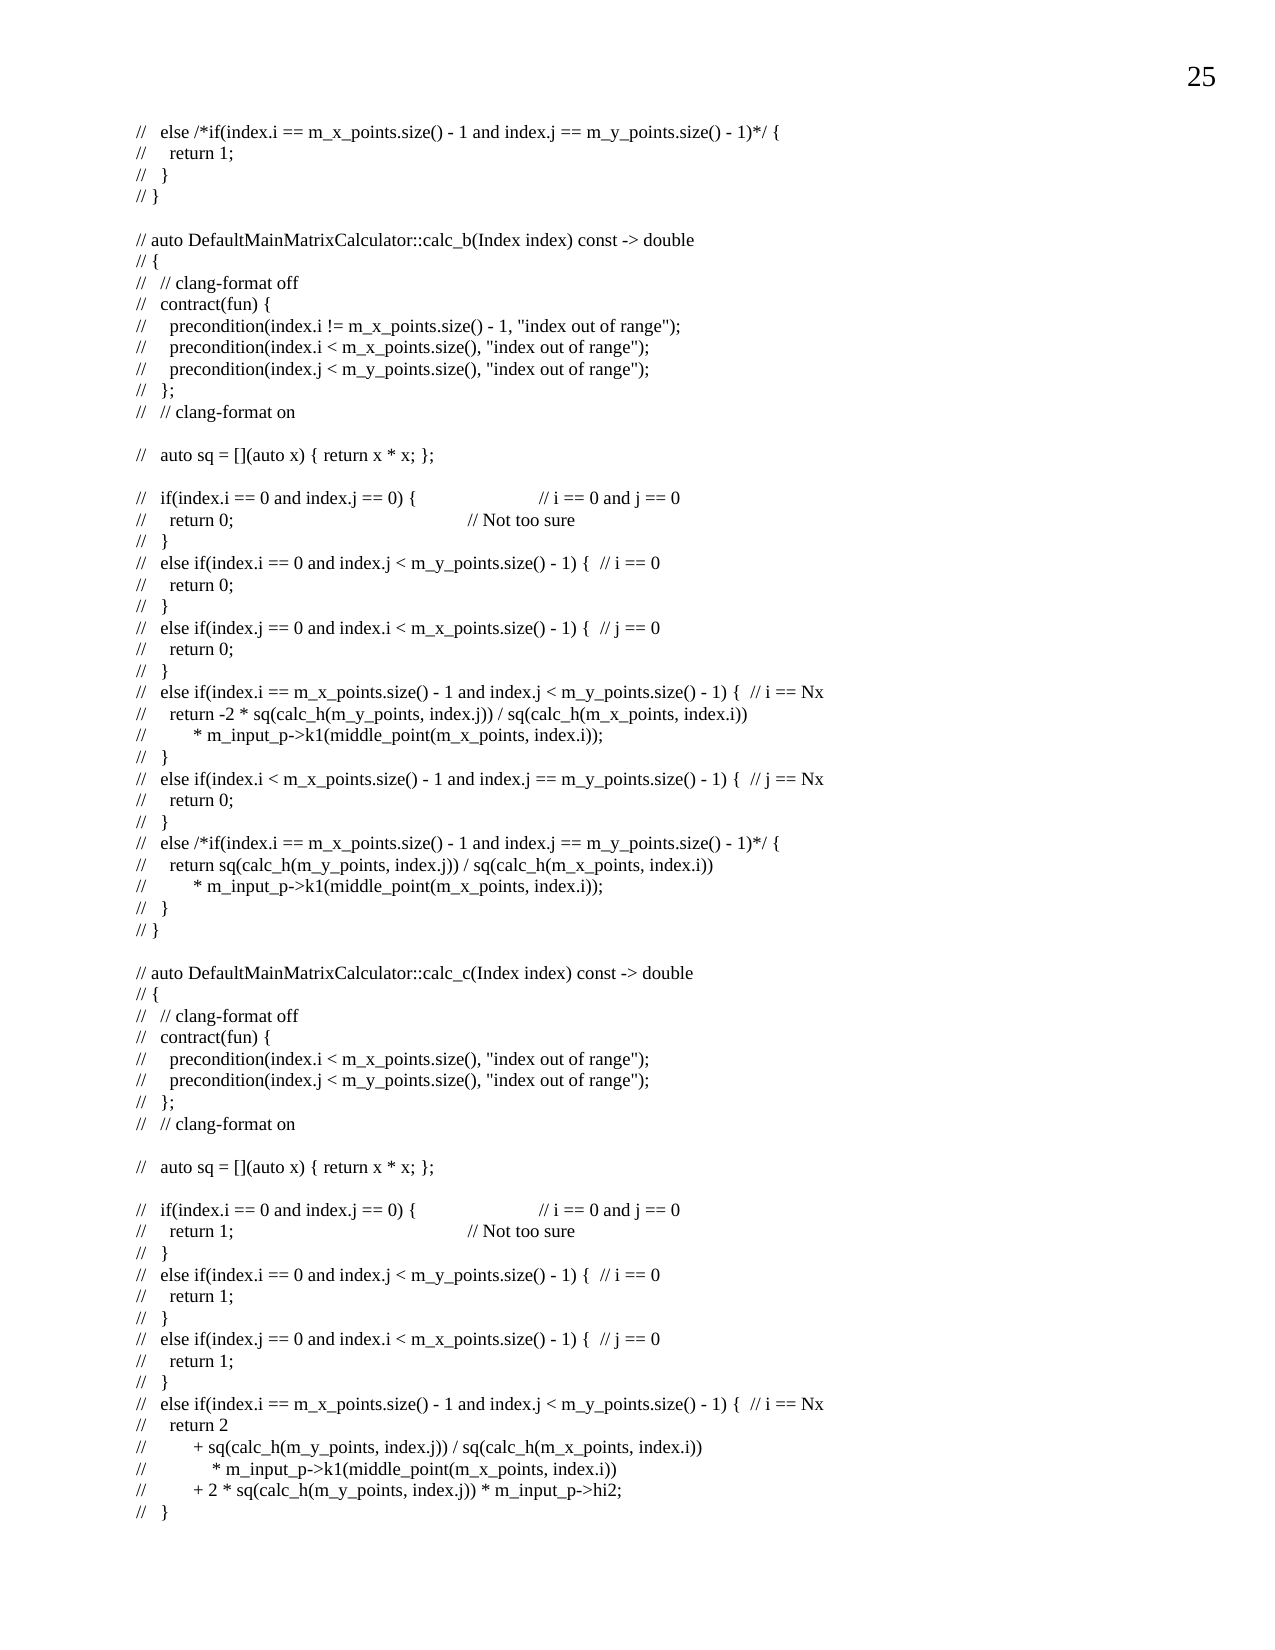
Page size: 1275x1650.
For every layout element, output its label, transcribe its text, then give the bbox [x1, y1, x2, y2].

text // } [133, 1501, 1214, 1522]
text // return 0; // Not too sure [133, 509, 1214, 530]
text // else if(index.i == 0 and index.j < m_y_points.size() - 1) { // i == 0 [133, 552, 1214, 573]
text // else if(index.j == 0 and index.i < m_x_points.size() - 1) { // j == 0 [133, 1328, 1214, 1350]
text // auto DefaultMainMatrixCalculator::calc_b(Index index) const -> double [133, 228, 1214, 250]
text // else if(index.i == m_x_points.size() - 1 and index.j < m_y_points.size() - 1) { // i == Nx [133, 681, 1214, 703]
text // else if(index.j == 0 and index.i < m_x_points.size() - 1) { // j == 0 [133, 617, 1214, 638]
text // // clang-format off [133, 272, 1214, 293]
text // } [133, 811, 1214, 832]
text // contract(fun) { [133, 293, 1214, 315]
text // else /*if(index.i == m_x_points.size() - 1 and index.j == m_y_points.size() - 1)*/ { [133, 832, 1214, 854]
text // } [133, 897, 1214, 918]
text // else if(index.i == 0 and index.j < m_y_points.size() - 1) { // i == 0 [133, 1263, 1214, 1285]
text // return 1; [133, 1285, 1214, 1307]
text // return 1; [133, 142, 1214, 164]
text // } [133, 746, 1214, 767]
text // precondition(index.i != m_x_points.size() - 1, "index out of range"); [133, 315, 1214, 336]
text // } [133, 1371, 1214, 1393]
text // precondition(index.j < m_y_points.size(), "index out of range"); [133, 1069, 1214, 1091]
text // * m_input_p->k1(middle_point(m_x_points, index.i)); [133, 724, 1214, 746]
text // } [133, 1242, 1214, 1263]
text // else if(index.i == m_x_points.size() - 1 and index.j < m_y_points.size() - 1) { // i == Nx [133, 1393, 1214, 1414]
text // auto sq = [](auto x) { return x * x; }; [133, 1156, 1214, 1177]
text // + sq(calc_h(m_y_points, index.j)) / sq(calc_h(m_x_points, index.i)) [133, 1436, 1214, 1457]
text // { [133, 250, 1214, 272]
text // }; [133, 379, 1214, 401]
text // return 0; [133, 638, 1214, 660]
text // precondition(index.i < m_x_points.size(), "index out of range"); [133, 1048, 1214, 1069]
text // return 1; // Not too sure [133, 1220, 1214, 1242]
text // } [133, 1307, 1214, 1328]
text // }; [133, 1091, 1214, 1112]
text // return -2 * sq(calc_h(m_y_points, index.j)) / sq(calc_h(m_x_points, index.i)) [133, 703, 1214, 724]
text // } [133, 595, 1214, 617]
text // } [133, 918, 1214, 940]
text // auto DefaultMainMatrixCalculator::calc_c(Index index) const -> double [133, 962, 1214, 983]
text // } [133, 185, 1214, 207]
text // precondition(index.i < m_x_points.size(), "index out of range"); [133, 336, 1214, 358]
text // } [133, 660, 1214, 681]
text // return 1; [133, 1350, 1214, 1371]
text // } [133, 164, 1214, 185]
text // // clang-format off [133, 1005, 1214, 1026]
text // else if(index.i < m_x_points.size() - 1 and index.j == m_y_points.size() - 1) { // j == Nx [133, 767, 1214, 789]
text // } [133, 530, 1214, 552]
text // + 2 * sq(calc_h(m_y_points, index.j)) * m_input_p->hi2; [133, 1479, 1214, 1501]
text // if(index.i == 0 and index.j == 0) { // i == 0 and j == 0 [133, 487, 1214, 509]
text // return 0; [133, 789, 1214, 811]
text // // clang-format on [133, 401, 1214, 422]
text // if(index.i == 0 and index.j == 0) { // i == 0 and j == 0 [133, 1199, 1214, 1220]
text // return 2 [133, 1414, 1214, 1436]
text // contract(fun) { [133, 1026, 1214, 1048]
text // return sq(calc_h(m_y_points, index.j)) / sq(calc_h(m_x_points, index.i)) [133, 854, 1214, 875]
text // precondition(index.j < m_y_points.size(), "index out of range"); [133, 358, 1214, 379]
text // { [133, 983, 1214, 1005]
text // // clang-format on [133, 1112, 1214, 1134]
text // else /*if(index.i == m_x_points.size() - 1 and index.j == m_y_points.size() - 1)*/ { [133, 121, 1214, 142]
text // return 0; [133, 573, 1214, 595]
text // auto sq = [](auto x) { return x * x; }; [133, 444, 1214, 466]
text // * m_input_p->k1(middle_point(m_x_points, index.i)) [133, 1457, 1214, 1479]
text // * m_input_p->k1(middle_point(m_x_points, index.i)); [133, 875, 1214, 897]
